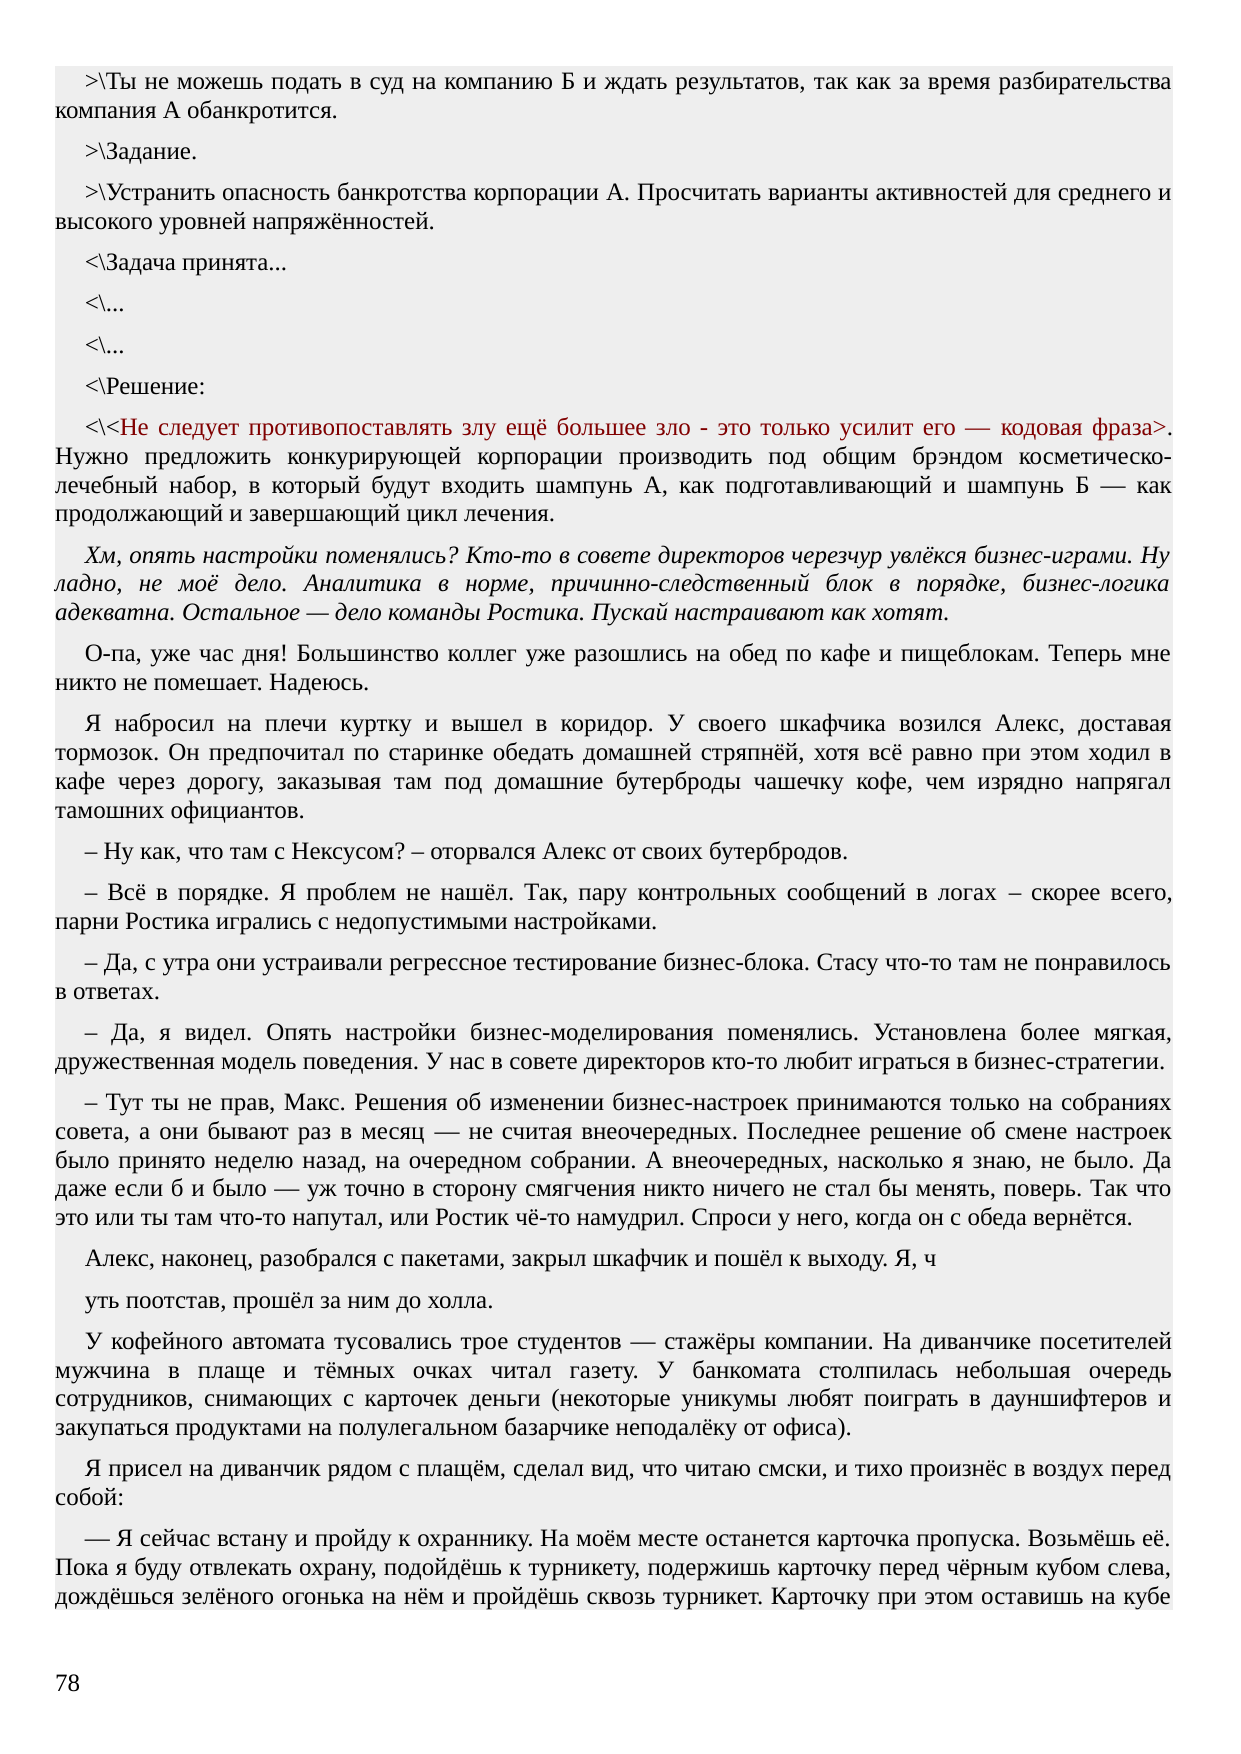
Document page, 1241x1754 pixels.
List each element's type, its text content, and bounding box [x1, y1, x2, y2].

text <\... [55, 330, 1173, 358]
text <\Решение: [55, 371, 1173, 400]
text Алекс, наконец, разобрался с пакетами, закрыл шкафчик и пошёл к выходу. Я, ч [55, 1243, 1173, 1272]
text О-па, уже час дня! Большинство коллег уже разошлись на обед по кафе и пищеблокам. Теперь мне никто не помешает. Надеюсь. [55, 638, 1173, 696]
text – Всё в порядке. Я проблем не нашёл. Так, пару контрольных сообщений в логах – скорее всего, парни Ростика игрались с недопустимыми настройками. [55, 877, 1173, 935]
text – Ну как, что там с Нексусом? – оторвался Алекс от своих бутербродов. [55, 836, 1173, 865]
text <\Задача принята... [55, 247, 1173, 276]
text Хм, опять настройки поменялись? Кто-то в совете директоров черезчур увлёкся бизнес-играми. Ну ладно, не моё дело. Аналитика в норме, причинно-следственный блок в порядке, бизнес-логика адекватна. Остальное — дело команды Ростика. Пускай настраивают как хотят. [55, 540, 1173, 626]
text Я набросил на плечи куртку и вышел в коридор. У своего шкафчика возился Алекс, доставая тормозок. Он предпочитал по старинке обедать домашней стряпнёй, хотя всё равно при этом ходил в кафе через дорогу, заказывая там под домашние бутерброды чашечку кофе, чем изрядно напрягал тамошних официантов. [55, 708, 1173, 823]
text У кофейного автомата тусовались трое студентов — стажёры компании. На диванчике посетителей мужчина в плаще и тёмных очках читал газету. У банкомата столпилась небольшая очередь сотрудников, снимающих с карточек деньги (некоторые уникумы любят поиграть в дауншифтеров и закупаться продуктами на полулегальном базарчике неподалёку от офиса). [55, 1326, 1173, 1441]
text >\Ты не можешь подать в суд на компанию Б и ждать результатов, так как за время разбирательства компания А обанкротится. [55, 66, 1173, 123]
text — Я сейчас встану и пройду к охраннику. На моём месте останется карточка пропуска. Возьмёшь её. Пока я буду отвлекать охрану, подойдёшь к турникету, подержишь карточку перед чёрным кубом слева, дождёшься зелёного огонька на нём и пройдёшь сквозь турникет. Карточку при этом оставишь на кубе [55, 1523, 1173, 1610]
text уть поотстав, прошёл за ним до холла. [55, 1285, 1173, 1313]
text >\Задание. [55, 136, 1173, 165]
text <\<Не следует противопоставлять злу ещё большее зло - это только усилит его — кодовая фраза>. Нужно предложить конкурирующей корпорации производить под общим брэндом косметическо-лечебный набор, в который будут входить шампунь А, как подготавливающий и шампунь Б — как продолжающий и завершающий цикл лечения. [55, 412, 1173, 527]
text – Тут ты не прав, Макс. Решения об изменении бизнес-настроек принимаются только на собраниях совета, а они бывают раз в месяц — не считая внеочередных. Последнее решение об смене настроек было принято неделю назад, на очередном собрании. А внеочередных, насколько я знаю, не было. Да даже если б и было — уж точно в сторону смягчения никто ничего не стал бы менять, поверь. Так что это или ты там что-то напутал, или Ростик чё-то намудрил. Спроси у него, когда он с обеда вернётся. [55, 1087, 1173, 1231]
text Я присел на диванчик рядом с плащём, сделал вид, что читаю смски, и тихо произнёс в воздух перед собой: [55, 1453, 1173, 1511]
text >\Устранить опасность банкротства корпорации А. Просчитать варианты активностей для среднего и высокого уровней напряжённостей. [55, 177, 1173, 235]
text <\... [55, 288, 1173, 317]
text – Да, с утра они устраивали регрессное тестирование бизнес-блока. Стасу что-то там не понравилось в ответах. [55, 947, 1173, 1005]
text – Да, я видел. Опять настройки бизнес-моделирования поменялись. Установлена более мягкая, дружественная модель поведения. У нас в совете директоров кто-то любит играться в бизнес-стратегии. [55, 1017, 1173, 1075]
